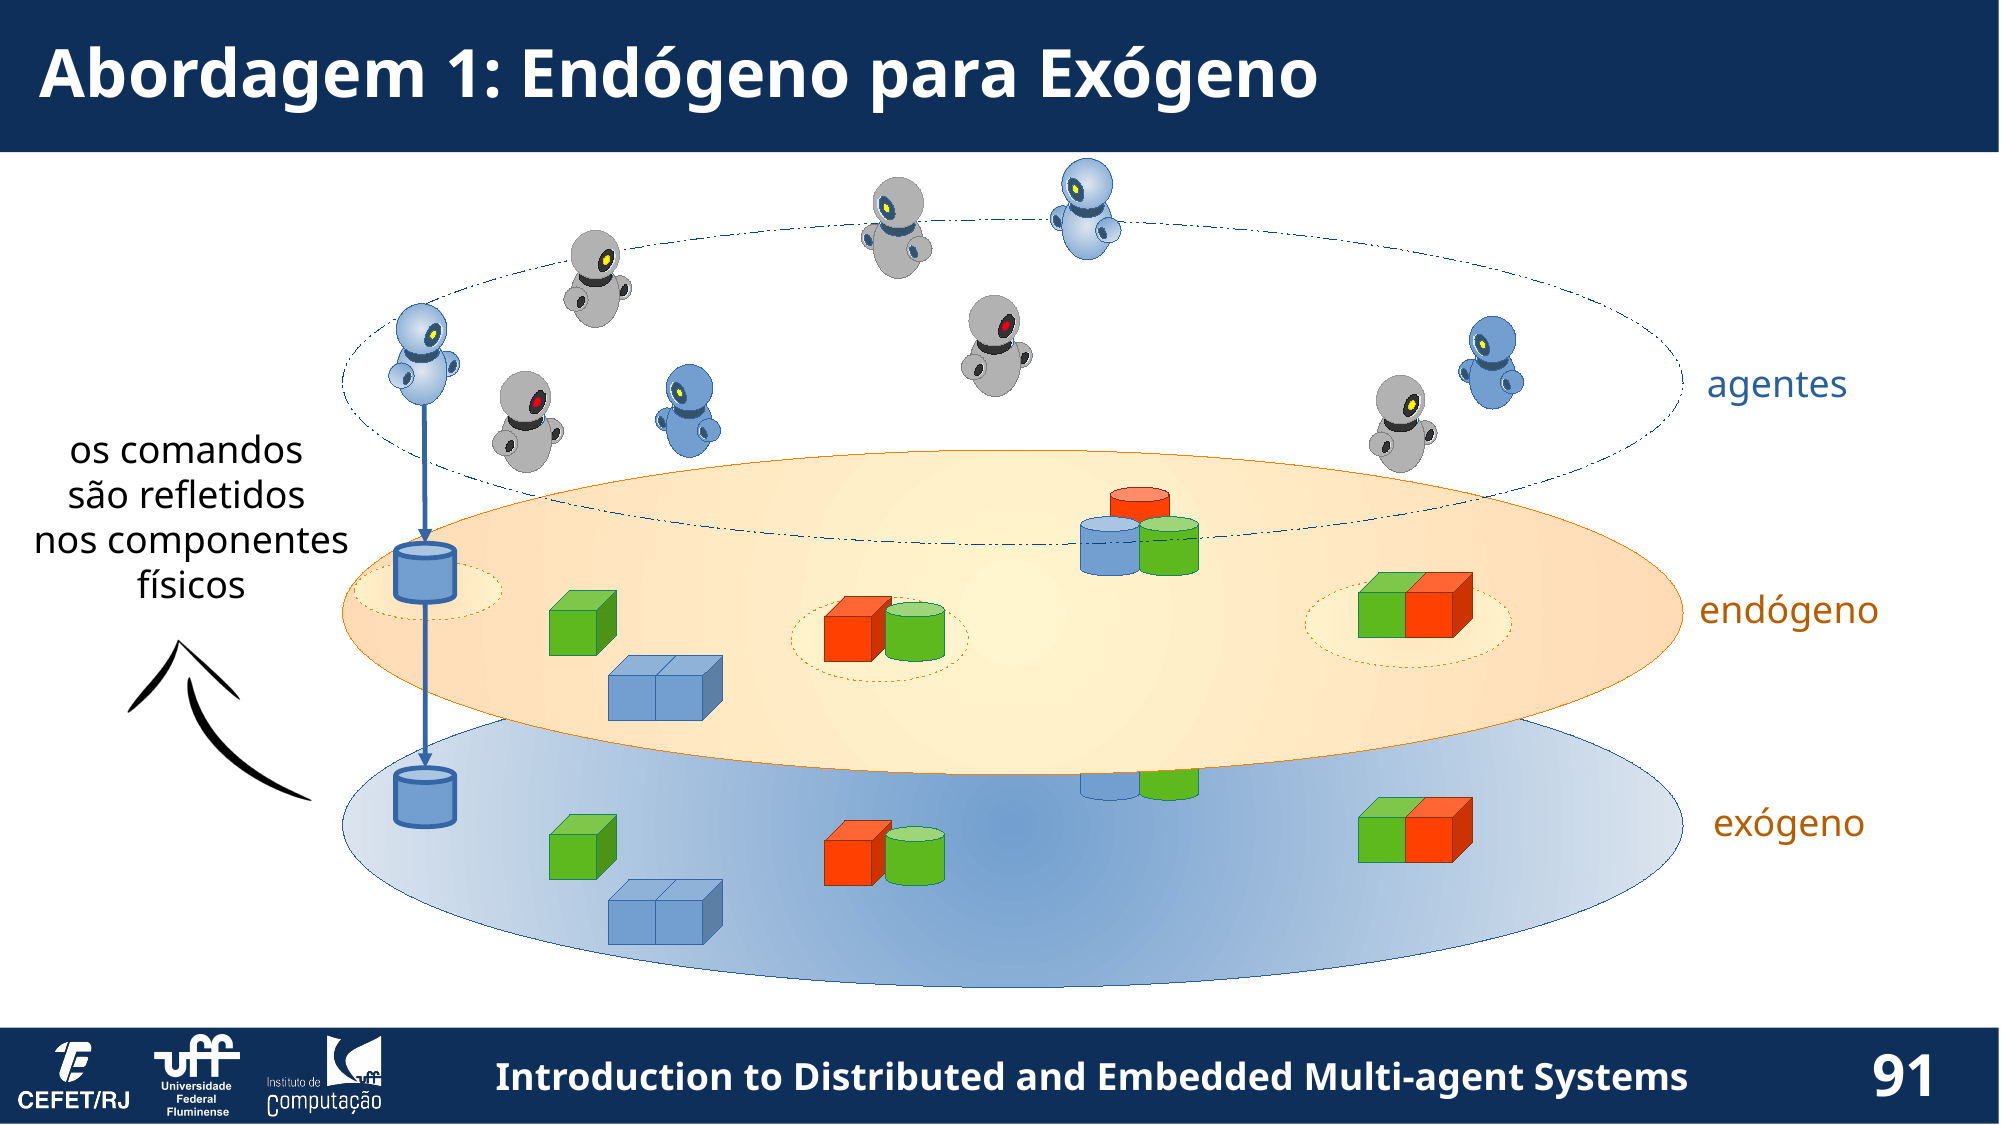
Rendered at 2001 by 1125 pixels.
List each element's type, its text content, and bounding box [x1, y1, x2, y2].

text_box [342, 450, 1675, 988]
text_box os comandos são refletidos nos componentes físicos [0, 418, 407, 614]
text_box exógeno [1612, 791, 1967, 852]
text_box [961, 295, 1033, 397]
text_box [388, 303, 460, 406]
text_box [492, 371, 564, 473]
text_box [655, 364, 721, 458]
text_box [1458, 316, 1524, 410]
text_box [407, 536, 424, 544]
picture [153, 1033, 241, 1121]
text_box [563, 230, 632, 328]
text_box agentes [1600, 352, 1955, 413]
text_box endógeno [1612, 578, 1967, 639]
text_box [861, 177, 933, 279]
text_box [1369, 375, 1438, 473]
picture [110, 630, 313, 858]
picture [18, 1021, 129, 1125]
text_box Abordagem 1: Endógeno para Exógeno [25, 23, 1999, 119]
text_box [1050, 158, 1122, 260]
picture [265, 1033, 383, 1117]
